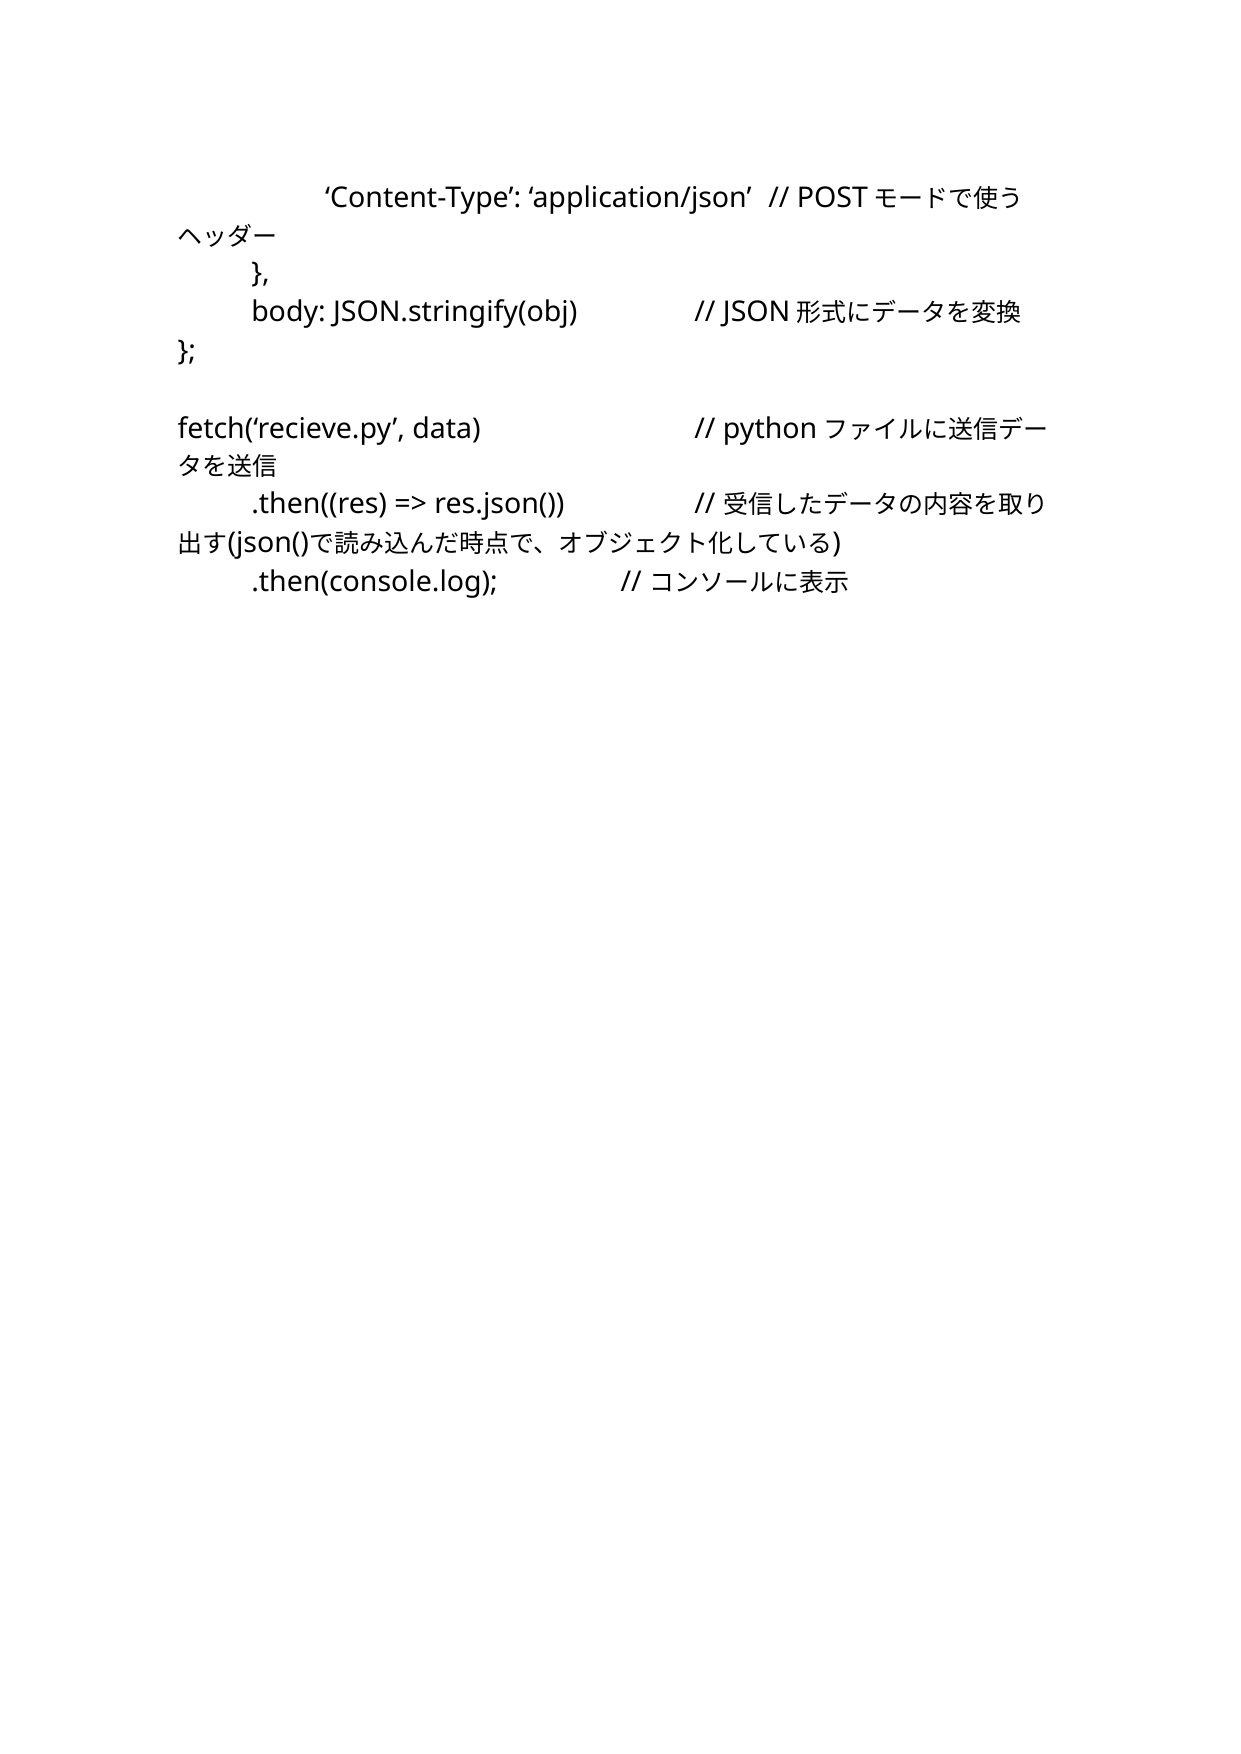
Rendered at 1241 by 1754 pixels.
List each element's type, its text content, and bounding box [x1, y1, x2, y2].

text .then(console.log); // コンソールに表示 [177, 561, 1063, 599]
text }; [177, 330, 1063, 369]
text ‘Content-Type’: ‘application/json’ // POSTモードで使うヘッダー [177, 177, 1063, 252]
text .then((res) => res.json()) // 受信したデータの内容を取り出す(json()で読み込んだ時点で、オブジェクト化している) [177, 483, 1063, 561]
text body: JSON.stringify(obj) // JSON形式にデータを変換 [177, 291, 1063, 330]
text }, [177, 252, 1063, 291]
text fetch(‘recieve.py’, data) // pythonファイルに送信データを送信 [177, 408, 1063, 483]
